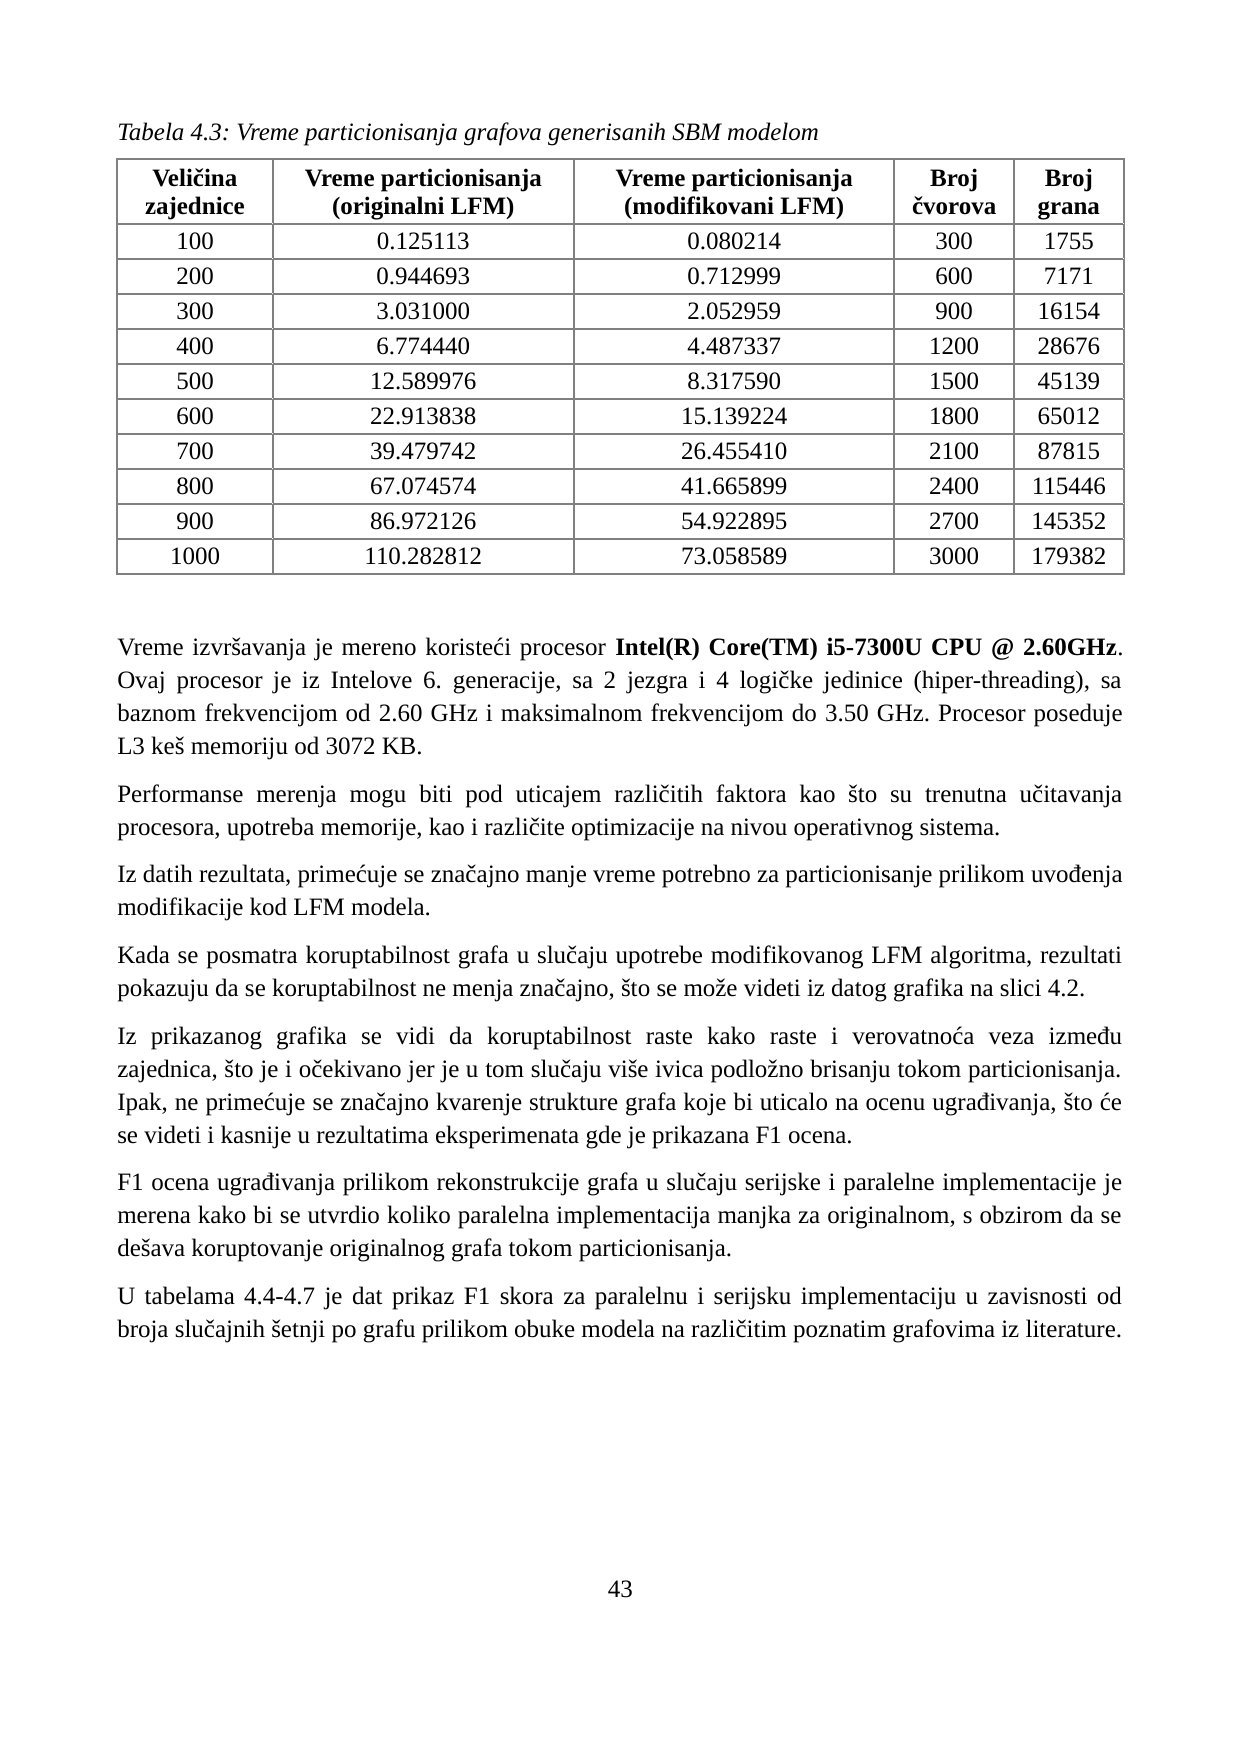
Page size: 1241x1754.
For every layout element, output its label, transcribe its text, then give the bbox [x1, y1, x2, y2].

table_header Vreme particionisanja (originalni LFM) [274, 160, 573, 223]
table_cell 300 [895, 225, 1013, 258]
table_cell 0.944693 [274, 260, 573, 293]
table_cell 39.479742 [274, 435, 573, 468]
table_cell 4.487337 [575, 330, 893, 363]
table_cell 145352 [1015, 505, 1123, 538]
text Performanse merenja mogu biti pod uticajem različitih faktora kao što su trenutna učitavanja procesora, upotreba memorije, kao i različite optimizacije na nivou operativnog sistema. [117, 779, 1123, 841]
text Tabela 4.3: Vreme particionisanja grafova generisanih SBM modelom [117, 117, 1123, 146]
table_cell 2.052959 [575, 295, 893, 328]
table_cell 115446 [1015, 470, 1123, 503]
table_cell 900 [118, 505, 272, 538]
table_cell 600 [118, 400, 272, 433]
table_header Broj grana [1015, 160, 1123, 223]
table_cell 26.455410 [575, 435, 893, 468]
table_cell 45139 [1015, 365, 1123, 398]
table_cell 67.074574 [274, 470, 573, 503]
table_cell 41.665899 [575, 470, 893, 503]
table_header Veličina zajednice [118, 160, 272, 223]
table_cell 1000 [118, 540, 272, 573]
table_cell 900 [895, 295, 1013, 328]
table_cell 6.774440 [274, 330, 573, 363]
text U tabelama 4.4-4.7 je dat prikaz F1 skora za paralelnu i serijsku implementaciju u zavisnosti od broja slučajnih šetnji po grafu prilikom obuke modela na različitim poznatim grafovima iz literature. [117, 1281, 1123, 1343]
table_cell 73.058589 [575, 540, 893, 573]
text Iz prikazanog grafika se vidi da koruptabilnost raste kako raste i verovatnoća veza između zajednica, što je i očekivano jer je u tom slučaju više ivica podložno brisanju tokom particionisanja. Ipak, ne primećuje se značajno kvarenje strukture grafa koje bi uticalo na ocenu ugrađivanja, što će se videti i kasnije u rezultatima eksperimenata gde je prikazana F1 ocena. [117, 1021, 1123, 1148]
table_cell 7171 [1015, 260, 1123, 293]
table_cell 100 [118, 225, 272, 258]
table_cell 300 [118, 295, 272, 328]
table_cell 65012 [1015, 400, 1123, 433]
table_cell 110.282812 [274, 540, 573, 573]
table_header Broj čvorova [895, 160, 1013, 223]
table_cell 2400 [895, 470, 1013, 503]
table_cell 3000 [895, 540, 1013, 573]
table_cell 0.712999 [575, 260, 893, 293]
table_cell 1800 [895, 400, 1013, 433]
table_cell 3.031000 [274, 295, 573, 328]
table_cell 600 [895, 260, 1013, 293]
text Vreme izvršavanja je mereno koristeći procesor Intel(R) Core(TM) i5-7300U CPU @ 2.60GHz. Ovaj procesor je iz Intelove 6. generacije, sa 2 jezgra i 4 logičke jedinice (hiper-threading), sa baznom frekvencijom od 2.60 GHz i maksimalnom frekvencijom do 3.50 GHz. Procesor poseduje L3 keš memoriju od 3072 KB. [117, 632, 1123, 760]
table_header Vreme particionisanja (modifikovani LFM) [575, 160, 893, 223]
table_cell 1500 [895, 365, 1013, 398]
table_cell 87815 [1015, 435, 1123, 468]
table_cell 1200 [895, 330, 1013, 363]
table_cell 15.139224 [575, 400, 893, 433]
table_cell 0.125113 [274, 225, 573, 258]
table_cell 16154 [1015, 295, 1123, 328]
table_cell 800 [118, 470, 272, 503]
table_cell 12.589976 [274, 365, 573, 398]
text Kada se posmatra koruptabilnost grafa u slučaju upotrebe modifikovanog LFM algoritma, rezultati pokazuju da se koruptabilnost ne menja značajno, što se može videti iz datog grafika na slici 4.2. [117, 940, 1123, 1002]
table_cell 500 [118, 365, 272, 398]
text Iz datih rezultata, primećuje se značajno manje vreme potrebno za particionisanje prilikom uvođenja modifikacije kod LFM modela. [117, 859, 1123, 921]
table_cell 54.922895 [575, 505, 893, 538]
table_cell 2700 [895, 505, 1013, 538]
table_cell 0.080214 [575, 225, 893, 258]
table_cell 700 [118, 435, 272, 468]
table_cell 400 [118, 330, 272, 363]
text F1 ocena ugrađivanja prilikom rekonstrukcije grafa u slučaju serijske i paralelne implementacije je merena kako bi se utvrdio koliko paralelna implementacija manjka za originalnom, s obzirom da se dešava koruptovanje originalnog grafa tokom particionisanja. [117, 1167, 1123, 1262]
table_cell 179382 [1015, 540, 1123, 573]
table_cell 200 [118, 260, 272, 293]
table_cell 28676 [1015, 330, 1123, 363]
table_cell 8.317590 [575, 365, 893, 398]
table_cell 1755 [1015, 225, 1123, 258]
table_cell 86.972126 [274, 505, 573, 538]
table_cell 2100 [895, 435, 1013, 468]
table_cell 22.913838 [274, 400, 573, 433]
